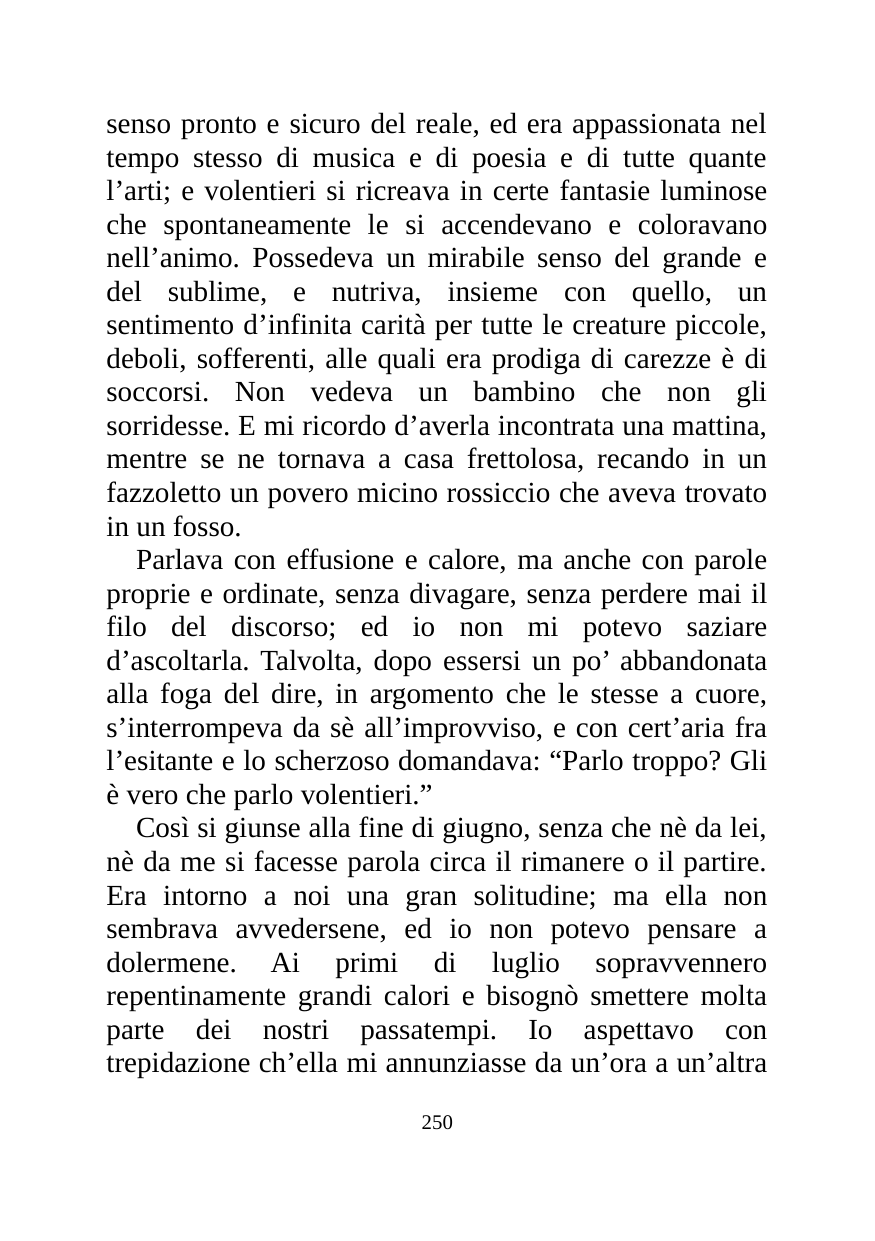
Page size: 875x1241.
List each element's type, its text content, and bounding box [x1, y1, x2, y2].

text Così si giunse alla fine di giugno, senza che nè da lei, nè da me si facesse parola circa il rimanere o il partire. Era intorno a noi una gran solitudine; ma ella non sembrava avvedersene, ed io non potevo pensare a dolermene. Ai primi di luglio sopravvennero repentinamente grandi calori e bisognò smettere molta parte dei nostri passatempi. Io aspettavo con trepidazione ch’ella mi annunziasse da un’ora a un’altra [106, 811, 768, 1079]
text Parlava con effusione e calore, ma anche con parole proprie e ordinate, senza divagare, senza perdere mai il filo del discorso; ed io non mi potevo saziare d’ascoltarla. Talvolta, dopo essersi un po’ abbandonata alla foga del dire, in argomento che le stesse a cuore, s’interrompeva da sè all’improvviso, e con cert’aria fra l’esitante e lo scherzoso domandava: “Parlo troppo? Gli è vero che parlo volentieri.” [106, 542, 768, 811]
text senso pronto e sicuro del reale, ed era appassionata nel tempo stesso di musica e di poesia e di tutte quante l’arti; e volentieri si ricreava in certe fantasie luminose che spontaneamente le si accendevano e coloravano nell’animo. Possedeva un mirabile senso del grande e del sublime, e nutriva, insieme con quello, un sentimento d’infinita carità per tutte le creature piccole, deboli, sofferenti, alle quali era prodiga di carezze è di soccorsi. Non vedeva un bambino che non gli sorridesse. E mi ricordo d’averla incontrata una mattina, mentre se ne tornava a casa frettolosa, recando in un fazzoletto un povero micino rossiccio che aveva trovato in un fosso. [106, 106, 768, 542]
